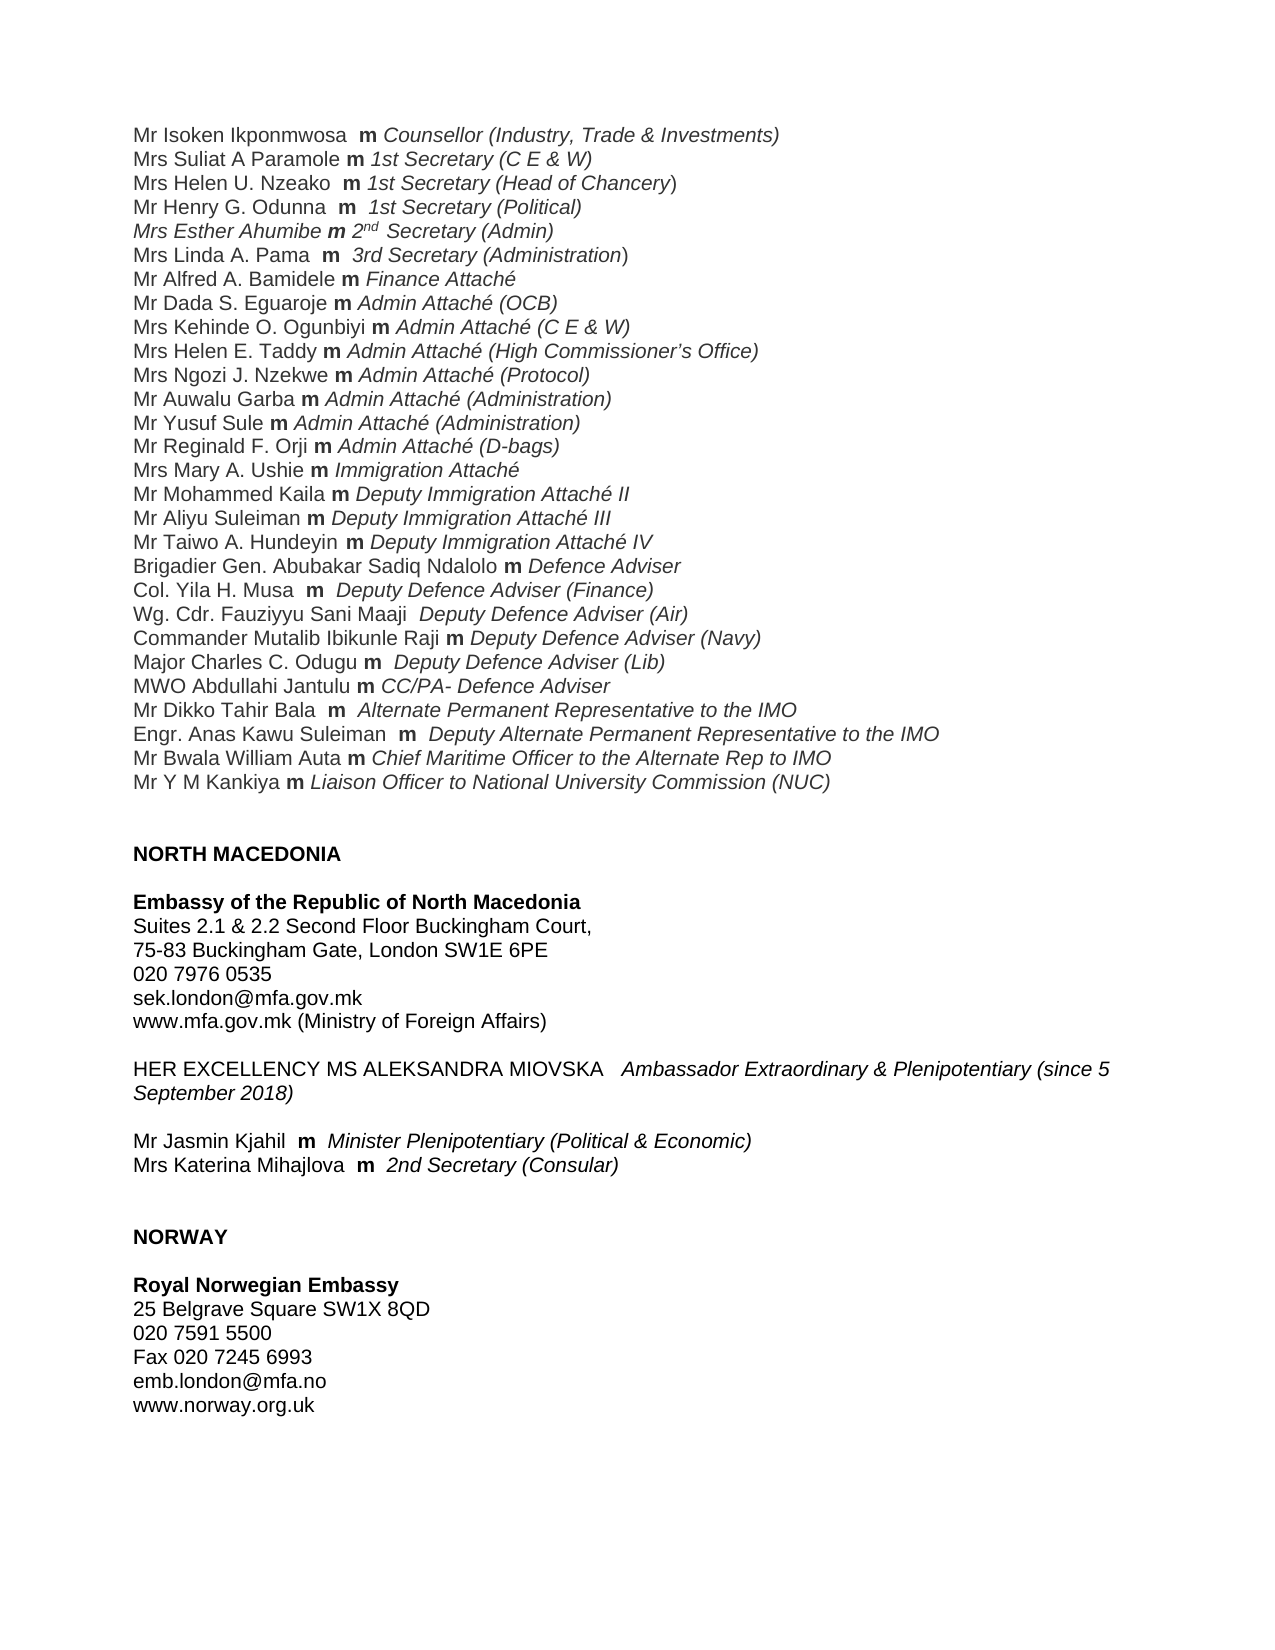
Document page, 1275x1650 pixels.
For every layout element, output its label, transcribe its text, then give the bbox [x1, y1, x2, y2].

text Mr Aliyu Suleiman m Deputy Immigration Attaché III [133, 506, 1181, 530]
text Engr. Anas Kawu Suleiman m Deputy Alternate Permanent Representative to the IMO [133, 722, 1181, 746]
text Mrs Katerina Mihajlova m 2nd Secretary (Consular) [133, 1153, 1181, 1177]
text 25 Belgrave Square SW1X 8QD [133, 1297, 1181, 1321]
text Mr Dikko Tahir Bala m Alternate Permanent Representative to the IMO [133, 698, 1181, 722]
text Mrs Linda A. Pama m 3rd Secretary (Administration) [133, 243, 1181, 267]
text 75-83 Buckingham Gate, London SW1E 6PE [133, 937, 1181, 961]
text Mrs Helen U. Nzeako m 1st Secretary (Head of Chancery) [133, 171, 1181, 195]
text MWO Abdullahi Jantulu m CC/PA- Defence Adviser [133, 674, 1181, 698]
text Mrs Kehinde O. Ogunbiyi m Admin Attaché (C E & W) [133, 314, 1181, 338]
text Suites 2.1 & 2.2 Second Floor Buckingham Court, [133, 913, 1181, 937]
text Mr Bwala William Auta m Chief Maritime Officer to the Alternate Rep to IMO [133, 746, 1181, 770]
text 020 7976 0535 [133, 961, 1181, 985]
text Brigadier Gen. Abubakar Sadiq Ndalolo m Defence Adviser [133, 554, 1181, 578]
text Mr Taiwo A. Hundeyin m Deputy Immigration Attaché IV [133, 530, 1181, 554]
text Mr Henry G. Odunna m 1st Secretary (Political) [133, 195, 1181, 219]
text Mr Y M Kankiya m Liaison Officer to National University Commission (NUC) [133, 770, 1181, 794]
text 020 7591 5500 [133, 1321, 1181, 1345]
text Mr Alfred A. Bamidele m Finance Attaché [133, 267, 1181, 291]
text www.mfa.gov.mk (Ministry of Foreign Affairs) [133, 1009, 1181, 1033]
text Mrs Helen E. Taddy m Admin Attaché (High Commissioner’s Office) [133, 338, 1181, 362]
text sek.london@mfa.gov.mk [133, 985, 1181, 1009]
text Mrs Mary A. Ushie m Immigration Attaché [133, 458, 1181, 482]
text Mr Reginald F. Orji m Admin Attaché (D-bags) [133, 434, 1181, 458]
text Mrs Suliat A Paramole m 1st Secretary (C E & W) [133, 147, 1181, 171]
subtitle NORWAY [133, 1225, 1181, 1249]
text Mr Yusuf Sule m Admin Attaché (Administration) [133, 410, 1181, 434]
text www.norway.org.uk [133, 1393, 1181, 1417]
text Mr Isoken Ikponmwosa m Counsellor (Industry, Trade & Investments) [133, 123, 1181, 147]
text emb.london@mfa.no [133, 1369, 1181, 1393]
text Mr Mohammed Kaila m Deputy Immigration Attaché II [133, 482, 1181, 506]
text Mrs Ngozi J. Nzekwe m Admin Attaché (Protocol) [133, 362, 1181, 386]
text Fax 020 7245 6993 [133, 1345, 1181, 1369]
text Embassy of the Republic of North Macedonia [133, 889, 1181, 913]
text Mr Jasmin Kjahil m Minister Plenipotentiary (Political & Economic) [133, 1129, 1181, 1153]
text Royal Norwegian Embassy [133, 1273, 1181, 1297]
text NORTH MACEDONIA [133, 842, 1181, 866]
text Mr Auwalu Garba m Admin Attaché (Administration) [133, 386, 1181, 410]
text Wg. Cdr. Fauziyyu Sani Maaji Deputy Defence Adviser (Air) [133, 602, 1181, 626]
text Commander Mutalib Ibikunle Raji m Deputy Defence Adviser (Navy) [133, 626, 1181, 650]
text Col. Yila H. Musa m Deputy Defence Adviser (Finance) [133, 578, 1181, 602]
text Major Charles C. Odugu m Deputy Defence Adviser (Lib) [133, 650, 1181, 674]
text Mr Dada S. Eguaroje m Admin Attaché (OCB) [133, 291, 1181, 314]
text HER EXCELLENCY MS ALEKSANDRA MIOVSKA Ambassador Extraordinary & Plenipotentiary (since 5 September 2018) [133, 1057, 1181, 1105]
text Mrs Esther Ahumibe m 2nd Secretary (Admin) [133, 219, 1181, 243]
